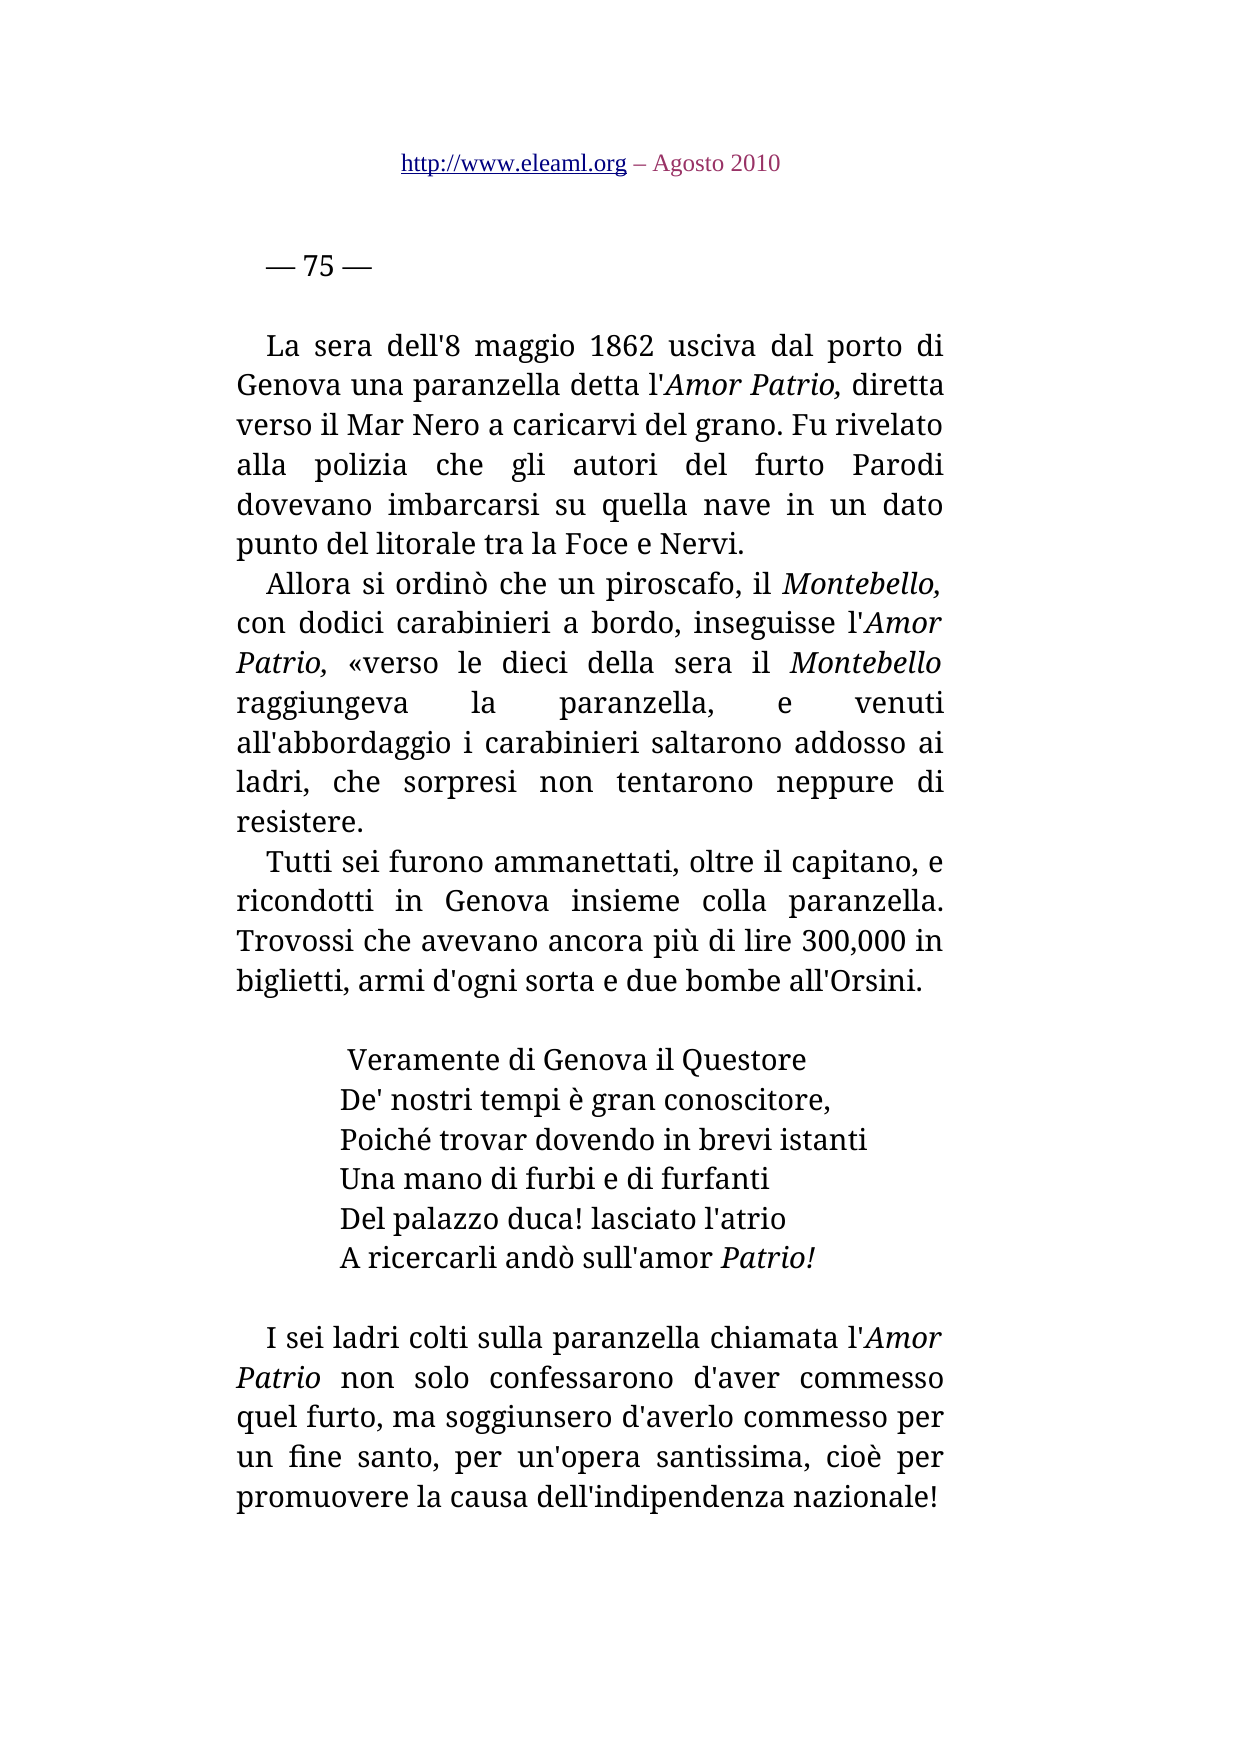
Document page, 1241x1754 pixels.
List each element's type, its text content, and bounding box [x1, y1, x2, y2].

text La sera dell'8 maggio 1862 usciva dal porto di Genova una paranzella detta l'Amor Patrio, diretta verso il Mar Nero a caricarvi del grano. Fu rivelato alla polizia che gli autori del furto Parodi dovevano imbarcarsi su quella nave in un dato punto del litorale tra la Foce e Nervi. [236, 325, 945, 563]
text Allora si ordinò che un piroscafo, il Montebello, con dodici carabinieri a bordo, inseguisse l'Amor Patrio, «verso le dieci della sera il Montebello raggiungeva la paranzella, e venuti all'abbordaggio i carabinieri saltarono addosso ai ladri, che sorpresi non tentarono neppure di resistere. [236, 563, 945, 841]
text Tutti sei furono ammanettati, oltre il capitano, e ricondotti in Genova insieme colla paranzella. Trovossi che avevano ancora più di lire 300,000 in biglietti, armi d'ogni sorta e due bombe all'Orsini. [236, 841, 945, 1000]
text A ricercarli andò sull'amor Patrio! [310, 1238, 945, 1277]
text De' nostri tempi è gran conoscitore, [310, 1079, 945, 1119]
text I sei ladri colti sulla paranzella chiamata l'Amor Patrio non solo confessarono d'aver commesso quel furto, ma soggiunsero d'averlo commesso per un fine santo, per un'opera santissima, cioè per promuovere la causa dell'indipendenza nazionale! [236, 1317, 945, 1516]
text Una mano di furbi e di furfanti [310, 1158, 945, 1198]
text — 75 — [236, 246, 945, 285]
text Del palazzo duca! lasciato l'atrio [310, 1198, 945, 1238]
text Poiché trovar dovendo in brevi istanti [310, 1119, 945, 1158]
text Veramente di Genova il Questore [310, 1039, 945, 1079]
